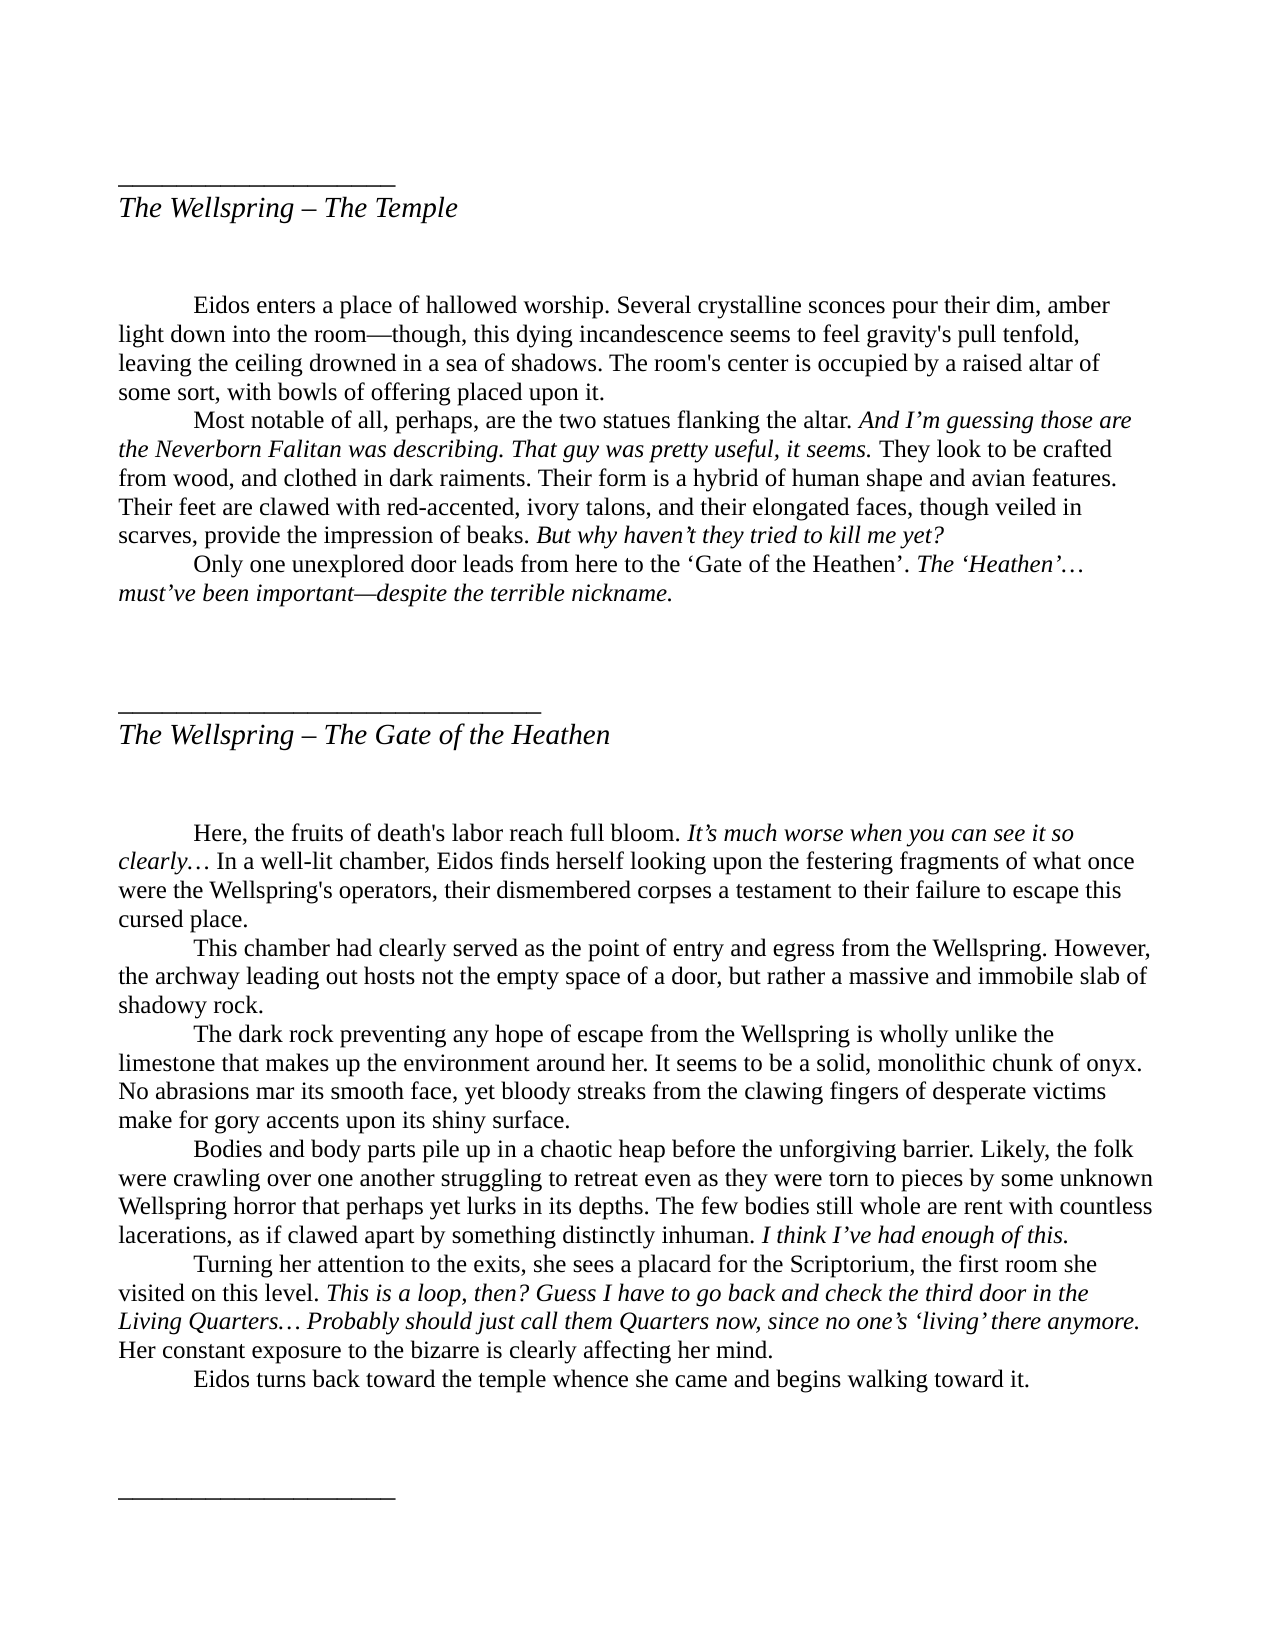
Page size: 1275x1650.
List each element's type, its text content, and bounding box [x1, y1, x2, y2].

text Eidos enters a place of hallowed worship. Several crystalline sconces pour their dim, amber light down into the room—though, this dying incandescence seems to feel gravity's pull tenfold, leaving the ceiling drowned in a sea of shadows. The room's center is occupied by a raised altar of some sort, with bowls of offering placed upon it. [118, 291, 1157, 406]
text Only one unexplored door leads from here to the ‘Gate of the Heathen’. The ‘Heathen’… must’ve been important—despite the terrible nickname. [118, 549, 1157, 607]
text Here, the fruits of death's labor reach full bloom. It’s much worse when you can see it so clearly… In a well-lit chamber, Eidos finds herself looking upon the festering fragments of what once were the Wellspring's operators, their dismembered corpses a testament to their failure to escape this cursed place. [118, 818, 1157, 933]
text Turning her attention to the exits, she sees a placard for the Scriptorium, the first room she visited on this level. This is a loop, then? Guess I have to go back and check the third door in the Living Quarters… Probably should just call them Quarters now, since no one’s ‘living’ there anymore. Her constant exposure to the bizarre is clearly affecting her mind. [118, 1249, 1157, 1364]
text The dark rock preventing any hope of escape from the Wellspring is wholly unlike the limestone that makes up the environment around her. It seems to be a solid, monolithic chunk of onyx. No abrasions mar its smooth face, yet bloody streaks from the clawing fingers of desperate victims make for gory accents upon its shiny surface. [118, 1019, 1157, 1134]
text The Wellspring – The Gate of the Heathen [118, 717, 1157, 751]
text The Wellspring – The Temple [118, 190, 1157, 223]
text Eidos turns back toward the temple whence she came and begins walking toward it. [118, 1364, 1157, 1393]
text _____________________________ [118, 683, 1157, 717]
text ___________________ [118, 156, 1157, 190]
text ___________________ [118, 1469, 1157, 1503]
text Bodies and body parts pile up in a chaotic heap before the unforgiving barrier. Likely, the folk were crawling over one another struggling to retreat even as they were torn to pieces by some unknown Wellspring horror that perhaps yet lurks in its depths. The few bodies still whole are rent with countless lacerations, as if clawed apart by something distinctly inhuman. I think I’ve had enough of this. [118, 1134, 1157, 1249]
text This chamber had clearly served as the point of entry and egress from the Wellspring. However, the archway leading out hosts not the empty space of a door, but rather a massive and immobile slab of shadowy rock. [118, 933, 1157, 1019]
text Most notable of all, perhaps, are the two statues flanking the altar. And I’m guessing those are the Neverborn Falitan was describing. That guy was pretty useful, it seems. They look to be crafted from wood, and clothed in dark raiments. Their form is a hybrid of human shape and avian features. Their feet are clawed with red-accented, ivory talons, and their elongated faces, though veiled in scarves, provide the impression of beaks. But why haven’t they tried to kill me yet? [118, 406, 1157, 549]
